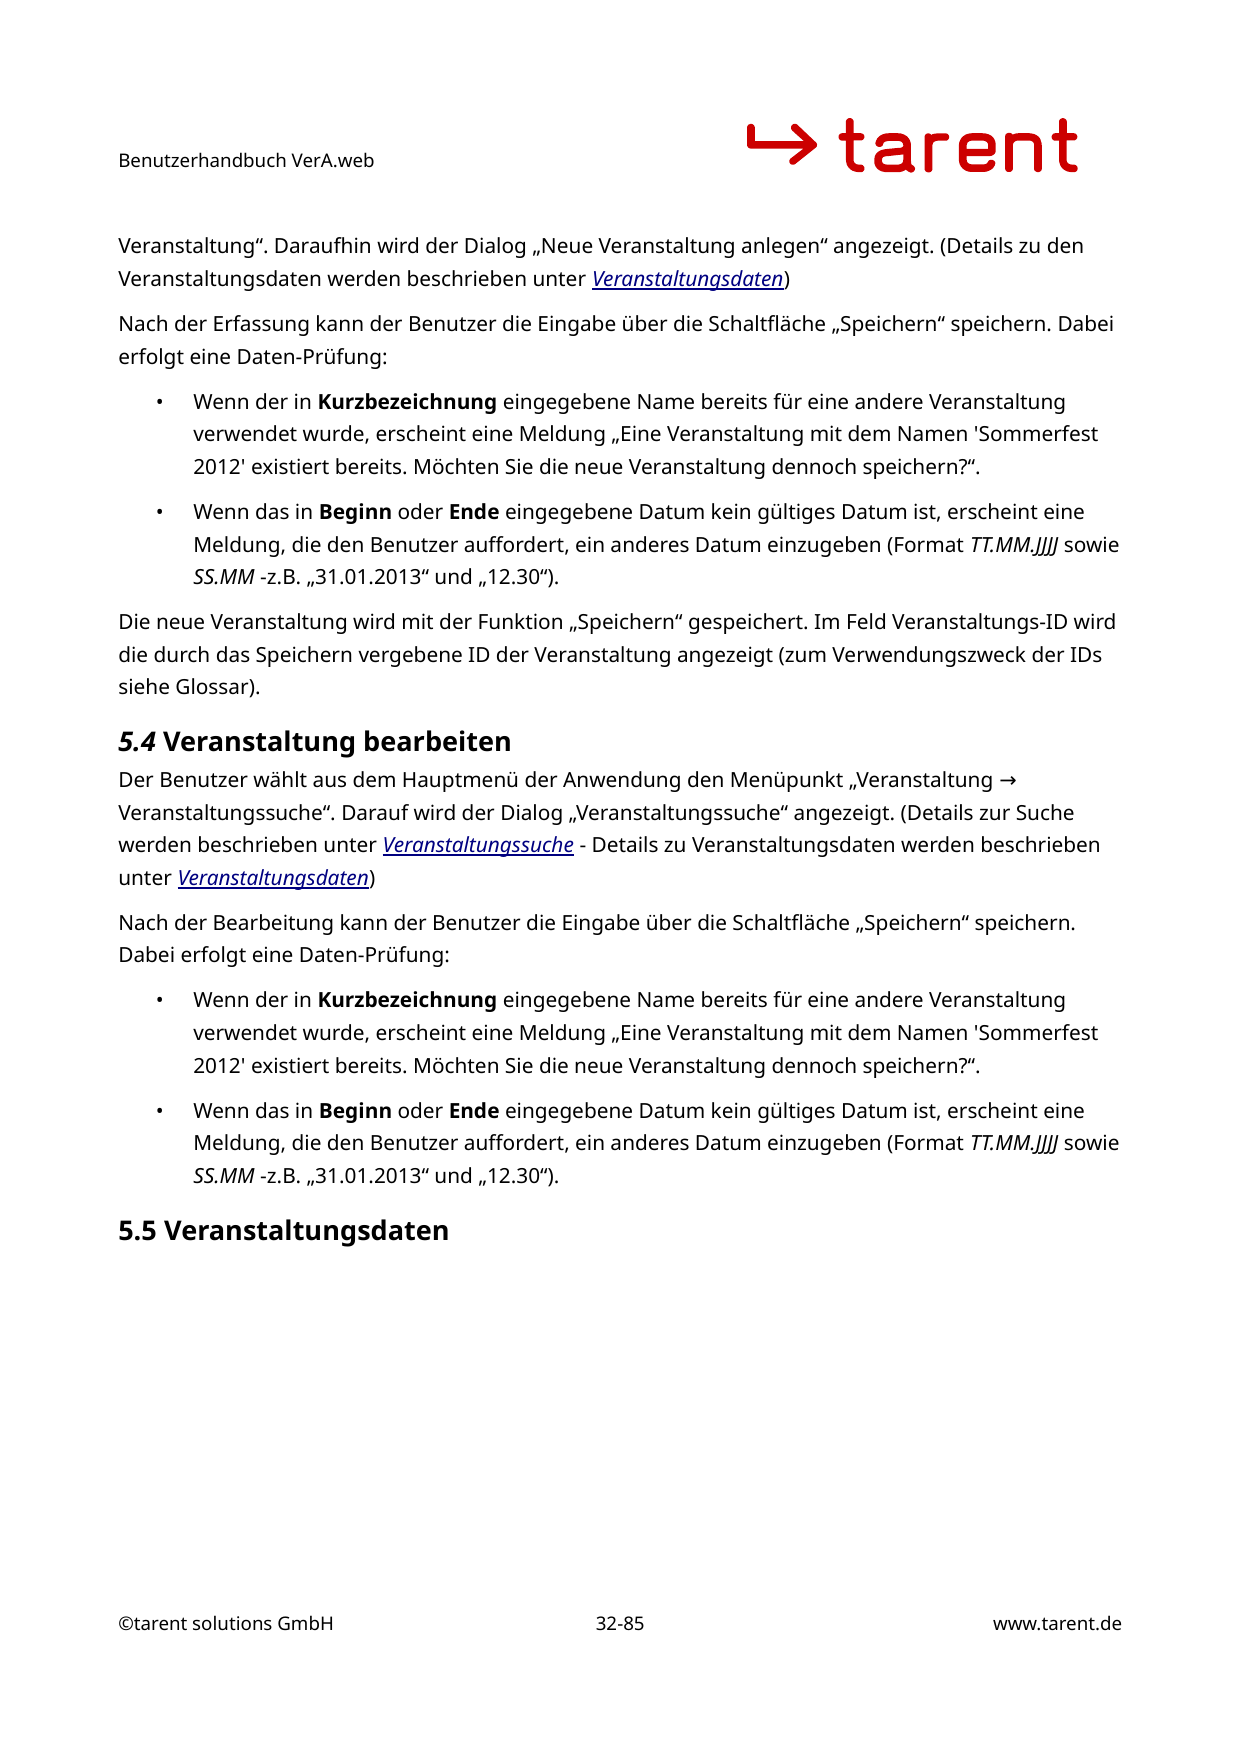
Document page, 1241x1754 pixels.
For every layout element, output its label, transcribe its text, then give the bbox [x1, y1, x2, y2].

text Nach der Bearbeitung kann der Benutzer die Eingabe über die Schaltfläche „Speichern“ speichern. Dabei erfolgt eine Daten-Prüfung: [118, 908, 1122, 969]
list Wenn das in Beginn oder Ende eingegebene Datum kein gültiges Datum ist, erscheint eine Meldung, die den Benutzer auffordert, ein anderes Datum einzugeben (Format TT.MM.JJJJ sowie SS.MM -z.B. „31.01.2013“ und „12.30“). [156, 1096, 1122, 1189]
list Wenn das in Beginn oder Ende eingegebene Datum kein gültiges Datum ist, erscheint eine Meldung, die den Benutzer auffordert, ein anderes Datum einzugeben (Format TT.MM.JJJJ sowie SS.MM -z.B. „31.01.2013“ und „12.30“). [156, 497, 1122, 591]
list Wenn der in Kurzbezeichnung eingegebene Name bereits für eine andere Veranstaltung verwendet wurde, erscheint eine Meldung „Eine Veranstaltung mit dem Namen 'Sommerfest 2012' existiert bereits. Möchten Sie die neue Veranstaltung dennoch speichern?“. [156, 387, 1122, 481]
subtitle Veranstaltung bearbeiten [118, 723, 1122, 760]
list Wenn der in Kurzbezeichnung eingegebene Name bereits für eine andere Veranstaltung verwendet wurde, erscheint eine Meldung „Eine Veranstaltung mit dem Namen 'Sommerfest 2012' existiert bereits. Möchten Sie die neue Veranstaltung dennoch speichern?“. [156, 986, 1122, 1079]
text Der Benutzer wählt aus dem Hauptmenü der Anwendung den Menüpunkt „Veranstaltung → Veranstaltungssuche“. Darauf wird der Dialog „Veranstaltungssuche“ angezeigt. (Details zur Suche werden beschrieben unter Veranstaltungssuche - Details zu Veranstaltungsdaten werden beschrieben unter Veranstaltungsdaten) [118, 765, 1122, 891]
text Die neue Veranstaltung wird mit der Funktion „Speichern“ gespeichert. Im Feld Veranstaltungs-ID wird die durch das Speichern vergebene ID der Veranstaltung angezeigt (zum Verwendungszweck der IDs siehe Glossar). [118, 607, 1122, 701]
subtitle Veranstaltungsdaten [118, 1211, 1122, 1248]
text Nach der Erfassung kann der Benutzer die Eingabe über die Schaltfläche „Speichern“ speichern. Dabei erfolgt eine Daten-Prüfung: [118, 309, 1122, 370]
text Veranstaltung“. Daraufhin wird der Dialog „Neue Veranstaltung anlegen“ angezeigt. (Details zu den Veranstaltungsdaten werden beschrieben unter Veranstaltungsdaten) [118, 232, 1122, 293]
